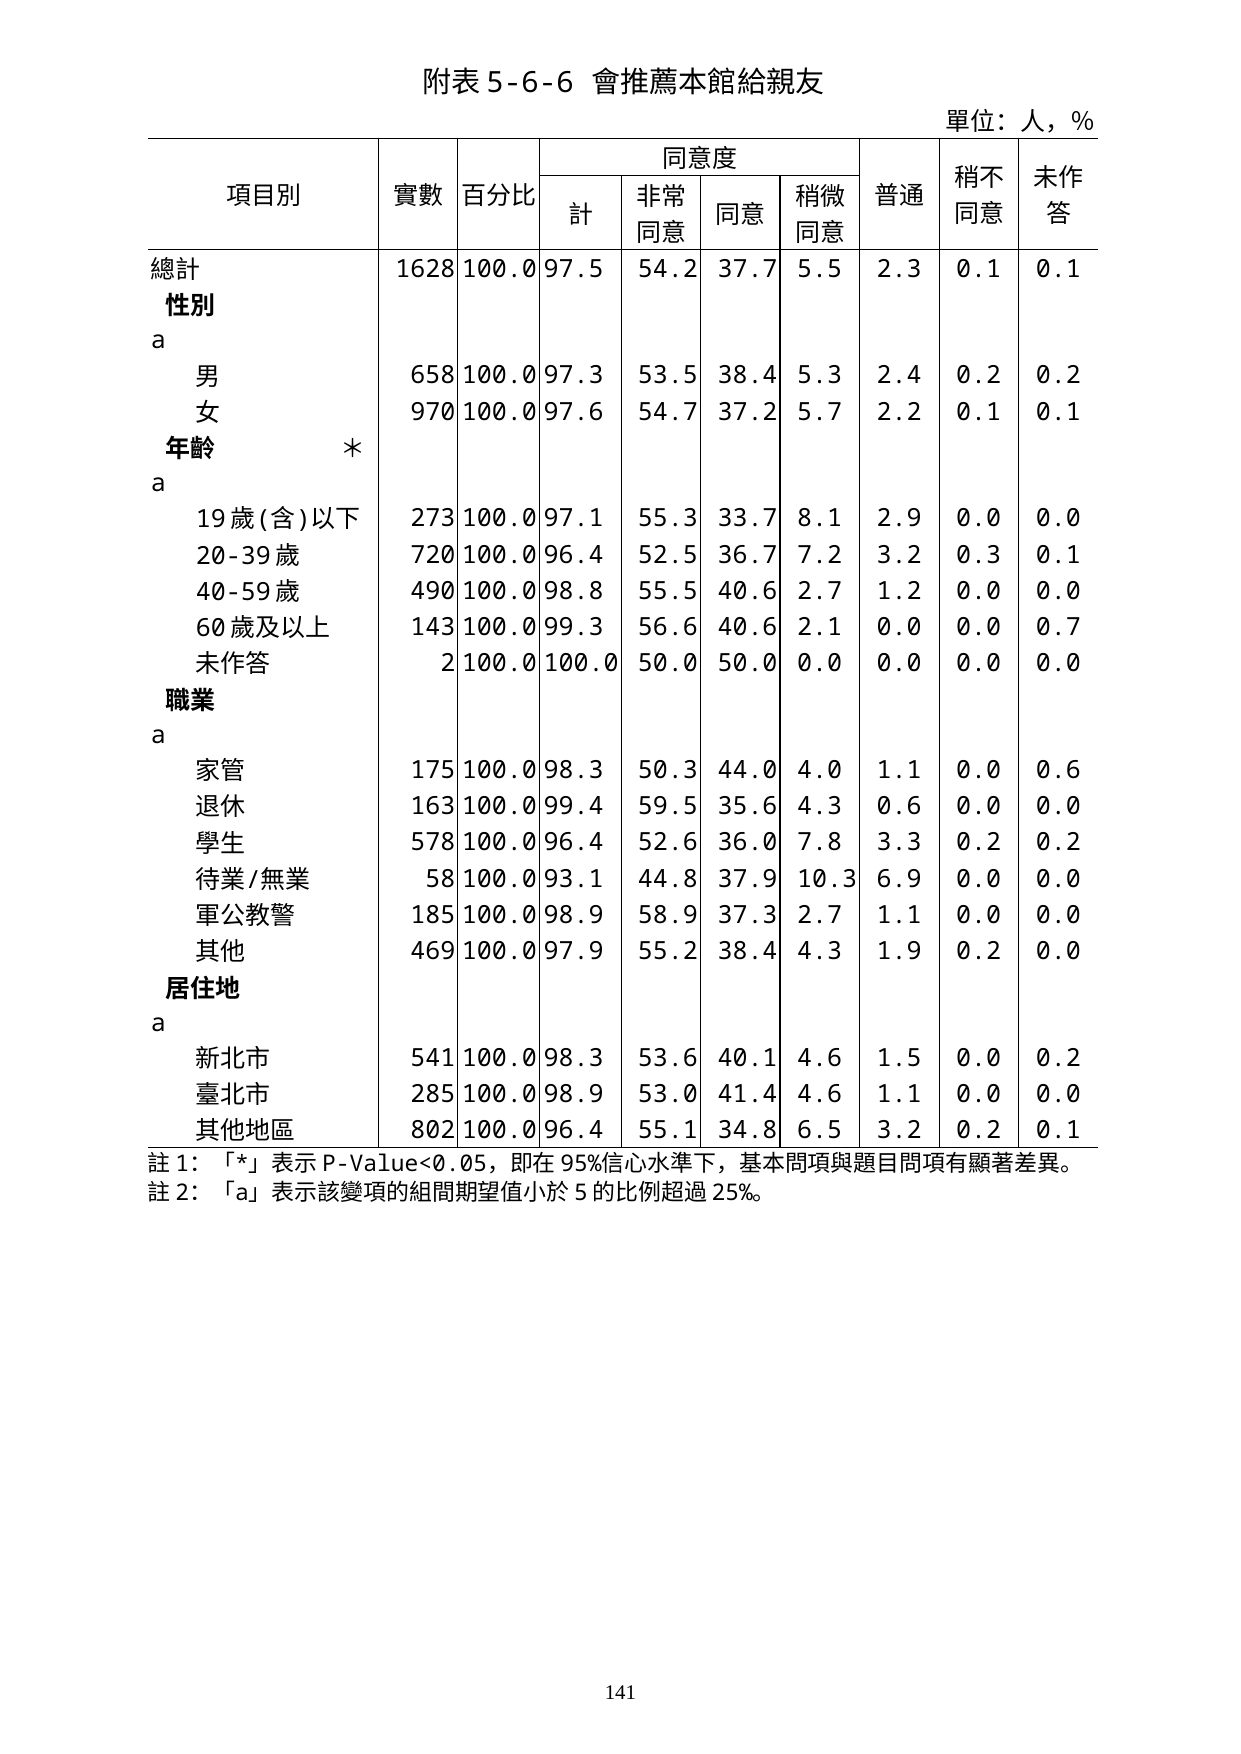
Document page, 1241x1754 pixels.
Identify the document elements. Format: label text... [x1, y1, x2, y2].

table_cell 99.3 [540, 608, 621, 644]
table_cell [1019, 286, 1098, 356]
table_cell 97.3 [540, 356, 621, 392]
table_cell [940, 286, 1018, 356]
table_cell [940, 429, 1018, 499]
table_cell 10.3 [781, 859, 859, 896]
table_cell 其他 [148, 932, 378, 968]
table_cell 3.2 [860, 535, 939, 571]
table_cell 185 [379, 896, 457, 932]
table_cell 98.3 [540, 751, 621, 787]
table_cell 44.0 [701, 751, 779, 787]
table_cell 50.0 [701, 644, 779, 680]
table_cell [940, 968, 1018, 1038]
table_cell 35.6 [701, 787, 779, 823]
table_cell 家管 [148, 751, 378, 787]
table_cell 0.0 [1019, 1075, 1098, 1111]
table_cell 1628 [379, 250, 457, 286]
table_cell 98.9 [540, 1075, 621, 1111]
table_cell 0.0 [1019, 787, 1098, 823]
table_cell 40.6 [701, 608, 779, 644]
table_cell 0.2 [940, 356, 1018, 392]
table_cell 居住地 a [148, 968, 378, 1038]
table_cell 0.0 [940, 571, 1018, 608]
table_cell 60歲及以上 [148, 608, 378, 644]
table_cell 100.0 [540, 644, 621, 680]
table_cell 4.6 [781, 1075, 859, 1111]
table_cell 36.7 [701, 535, 779, 571]
table_cell 40-59歲 [148, 571, 378, 608]
table_cell 0.0 [940, 896, 1018, 932]
table_cell 100.0 [458, 1038, 539, 1074]
table_cell [1019, 968, 1098, 1038]
table_cell 1.1 [860, 1075, 939, 1111]
table_cell 學生 [148, 823, 378, 859]
table_cell 1.5 [860, 1038, 939, 1074]
table_cell 0.0 [940, 1038, 1018, 1074]
table_cell 40.6 [701, 571, 779, 608]
table_cell 0.0 [1019, 571, 1098, 608]
table_cell 54.2 [622, 250, 700, 286]
table_cell 97.5 [540, 250, 621, 286]
table_cell 4.3 [781, 787, 859, 823]
table_cell 0.3 [940, 535, 1018, 571]
table_cell 56.6 [622, 608, 700, 644]
table_cell [458, 680, 539, 751]
table_cell 93.1 [540, 859, 621, 896]
table_cell 軍公教警 [148, 896, 378, 932]
table_cell [781, 429, 859, 499]
table_cell 0.1 [1019, 535, 1098, 571]
table_cell 0.0 [1019, 896, 1098, 932]
table_cell 0.0 [940, 644, 1018, 680]
table_cell 100.0 [458, 859, 539, 896]
table_cell 52.6 [622, 823, 700, 859]
table_cell [540, 680, 621, 751]
table_cell [781, 286, 859, 356]
table_cell [379, 680, 457, 751]
table_cell 6.9 [860, 859, 939, 896]
table_cell 2.4 [860, 356, 939, 392]
table_cell [940, 680, 1018, 751]
table_cell [701, 286, 779, 356]
table_cell 143 [379, 608, 457, 644]
table_cell 0.2 [1019, 823, 1098, 859]
table_cell 0.0 [1019, 644, 1098, 680]
table_cell 970 [379, 393, 457, 429]
table_cell 98.3 [540, 1038, 621, 1074]
table_cell 100.0 [458, 823, 539, 859]
table_cell [701, 968, 779, 1038]
table_cell 578 [379, 823, 457, 859]
table_cell [622, 286, 700, 356]
table_cell 55.5 [622, 571, 700, 608]
table_cell 163 [379, 787, 457, 823]
table_cell 100.0 [458, 356, 539, 392]
table_cell 52.5 [622, 535, 700, 571]
table_cell 0.1 [1019, 250, 1098, 286]
table_cell [540, 286, 621, 356]
table_cell 2.7 [781, 571, 859, 608]
table_cell 97.1 [540, 499, 621, 535]
table_cell 0.6 [860, 787, 939, 823]
table_cell 稍微同意 [781, 176, 859, 248]
table_cell 98.8 [540, 571, 621, 608]
table_cell 58 [379, 859, 457, 896]
table_cell 96.4 [540, 823, 621, 859]
table_cell 計 [540, 176, 621, 248]
table_cell 658 [379, 356, 457, 392]
table_cell 55.3 [622, 499, 700, 535]
table_cell 44.8 [622, 859, 700, 896]
table_cell 541 [379, 1038, 457, 1074]
table_cell 37.7 [701, 250, 779, 286]
table_cell 802 [379, 1111, 457, 1147]
table_cell 4.6 [781, 1038, 859, 1074]
table_cell 41.4 [701, 1075, 779, 1111]
table_cell 100.0 [458, 571, 539, 608]
table_cell 同意度 [540, 139, 859, 175]
table_cell 0.0 [781, 644, 859, 680]
table_cell 0.2 [1019, 1038, 1098, 1074]
table_cell [860, 286, 939, 356]
table_cell 2.7 [781, 896, 859, 932]
table_cell 5.5 [781, 250, 859, 286]
table_cell 0.2 [1019, 356, 1098, 392]
table_cell [458, 968, 539, 1038]
table_cell 6.5 [781, 1111, 859, 1147]
table_cell [1019, 429, 1098, 499]
table_cell 100.0 [458, 499, 539, 535]
table_cell 96.4 [540, 535, 621, 571]
table_cell 5.3 [781, 356, 859, 392]
table_cell 100.0 [458, 644, 539, 680]
table_cell [860, 680, 939, 751]
table_cell 2.2 [860, 393, 939, 429]
table_cell 50.0 [622, 644, 700, 680]
table_cell 稍不同意 [940, 139, 1018, 248]
table_cell 99.4 [540, 787, 621, 823]
table_cell [1019, 680, 1098, 751]
table_cell 0.0 [940, 751, 1018, 787]
table_cell [379, 429, 457, 499]
table_cell 臺北市 [148, 1075, 378, 1111]
table_cell 4.0 [781, 751, 859, 787]
table_cell 職業 a [148, 680, 378, 751]
table_cell 7.2 [781, 535, 859, 571]
table_cell 0.0 [940, 859, 1018, 896]
table_cell 5.7 [781, 393, 859, 429]
table_cell 0.0 [940, 1075, 1018, 1111]
table_cell 100.0 [458, 608, 539, 644]
table_cell 53.0 [622, 1075, 700, 1111]
table_cell 項目別 [148, 139, 378, 248]
table_cell [540, 968, 621, 1038]
table_cell 38.4 [701, 356, 779, 392]
table_cell 0.2 [940, 932, 1018, 968]
table_cell 490 [379, 571, 457, 608]
table_cell 100.0 [458, 1111, 539, 1147]
table_cell 其他地區 [148, 1111, 378, 1147]
table_cell [701, 680, 779, 751]
table_cell 100.0 [458, 1075, 539, 1111]
table_cell 38.4 [701, 932, 779, 968]
table_cell [781, 968, 859, 1038]
table_cell 百分比 [458, 139, 539, 248]
table_cell 普通 [860, 139, 939, 248]
table_cell 0.6 [1019, 751, 1098, 787]
table_cell 0.2 [940, 1111, 1018, 1147]
table_cell 2 [379, 644, 457, 680]
table_cell 37.2 [701, 393, 779, 429]
table_cell 4.3 [781, 932, 859, 968]
table_cell 0.0 [860, 608, 939, 644]
table_cell [701, 429, 779, 499]
table_cell 469 [379, 932, 457, 968]
table_cell 0.1 [940, 393, 1018, 429]
table_cell 100.0 [458, 393, 539, 429]
table_cell 53.6 [622, 1038, 700, 1074]
table_cell 同意 [701, 176, 779, 248]
table_cell 37.9 [701, 859, 779, 896]
table_cell 98.9 [540, 896, 621, 932]
table_cell 8.1 [781, 499, 859, 535]
table_cell 0.1 [940, 250, 1018, 286]
table_cell 97.6 [540, 393, 621, 429]
table_cell 7.8 [781, 823, 859, 859]
table_cell 1.1 [860, 751, 939, 787]
table_cell [540, 429, 621, 499]
table_cell [379, 286, 457, 356]
table_cell 53.5 [622, 356, 700, 392]
table_cell 96.4 [540, 1111, 621, 1147]
table_cell 待業/無業 [148, 859, 378, 896]
table_cell 285 [379, 1075, 457, 1111]
table_cell 0.0 [1019, 859, 1098, 896]
table_cell 175 [379, 751, 457, 787]
table_cell 1.1 [860, 896, 939, 932]
table_cell 性別 a [148, 286, 378, 356]
table_cell 100.0 [458, 751, 539, 787]
table_cell 1.9 [860, 932, 939, 968]
table_cell 2.3 [860, 250, 939, 286]
table_cell 2.1 [781, 608, 859, 644]
text 註2：「a」表示該變項的組間期望值小於5的比例超過25%。 [148, 1177, 1092, 1206]
table_cell 0.0 [1019, 932, 1098, 968]
table_cell 50.3 [622, 751, 700, 787]
table_cell 3.2 [860, 1111, 939, 1147]
table_cell 100.0 [458, 250, 539, 286]
table_cell 0.0 [1019, 499, 1098, 535]
table_cell 0.0 [940, 787, 1018, 823]
table_cell 0.0 [940, 608, 1018, 644]
table_cell [860, 968, 939, 1038]
table_cell [379, 968, 457, 1038]
table_cell 0.2 [940, 823, 1018, 859]
table_cell 單位：人，％ [148, 101, 1098, 138]
table_cell 總計 [148, 250, 378, 286]
table_cell 55.2 [622, 932, 700, 968]
table_cell 20-39歲 [148, 535, 378, 571]
table_cell 19歲(含)以下 [148, 499, 378, 535]
table_cell 273 [379, 499, 457, 535]
table_cell 未作答 [148, 644, 378, 680]
table_cell 55.1 [622, 1111, 700, 1147]
table_cell 33.7 [701, 499, 779, 535]
table_cell 未作答 [1019, 139, 1098, 248]
table_cell [622, 429, 700, 499]
table_cell 40.1 [701, 1038, 779, 1074]
table_cell 54.7 [622, 393, 700, 429]
table_cell 0.1 [1019, 1111, 1098, 1147]
table_cell 100.0 [458, 896, 539, 932]
table_cell 720 [379, 535, 457, 571]
table_cell 男 [148, 356, 378, 392]
table_cell 58.9 [622, 896, 700, 932]
text 註1：「*」表示P-Value<0.05，即在95%信心水準下，基本問項與題目問項有顯著差異。 [148, 1148, 1092, 1177]
table_cell 1.2 [860, 571, 939, 608]
table_cell [622, 968, 700, 1038]
table_cell [860, 429, 939, 499]
table_cell 年齡 ＊a [148, 429, 378, 499]
table_cell 3.3 [860, 823, 939, 859]
table_cell 100.0 [458, 932, 539, 968]
table_cell 100.0 [458, 535, 539, 571]
table_cell 0.0 [860, 644, 939, 680]
table_cell 0.0 [940, 499, 1018, 535]
table_cell 2.9 [860, 499, 939, 535]
table_cell 退休 [148, 787, 378, 823]
table_cell 59.5 [622, 787, 700, 823]
table_header 附表5-6-6 會推薦本館給親友 [148, 59, 1098, 101]
table_cell 37.3 [701, 896, 779, 932]
table_cell 0.1 [1019, 393, 1098, 429]
table_cell 女 [148, 393, 378, 429]
table_cell 100.0 [458, 787, 539, 823]
table_cell [781, 680, 859, 751]
table_cell [458, 429, 539, 499]
table_cell 34.8 [701, 1111, 779, 1147]
table_cell 新北市 [148, 1038, 378, 1074]
table_cell 非常同意 [622, 176, 700, 248]
table_cell 0.7 [1019, 608, 1098, 644]
table_cell 36.0 [701, 823, 779, 859]
table_cell 97.9 [540, 932, 621, 968]
table_cell [458, 286, 539, 356]
table_cell 實數 [379, 139, 457, 248]
table_cell [622, 680, 700, 751]
